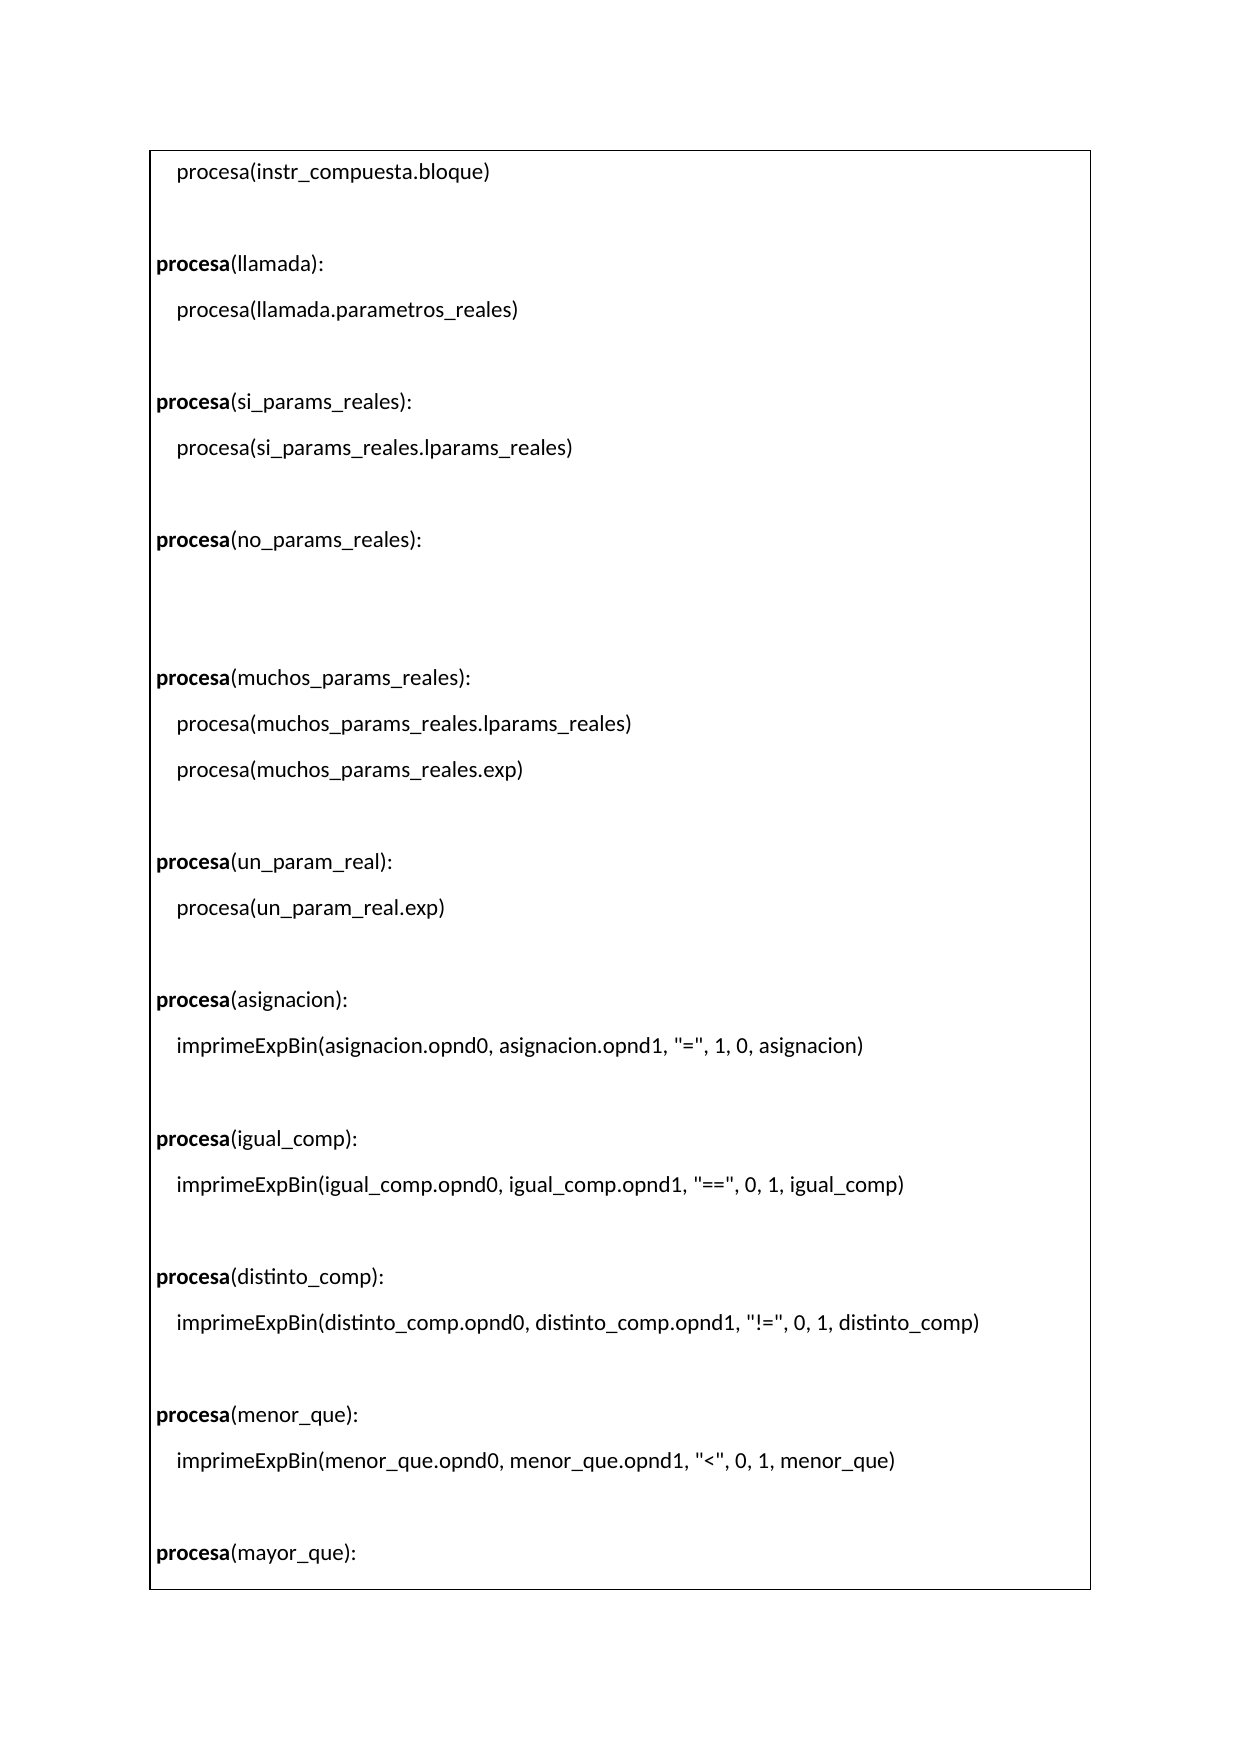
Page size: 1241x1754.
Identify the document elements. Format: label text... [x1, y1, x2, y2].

table_header procesa(instr_compuesta.bloque) procesa(llamada): procesa(llamada.parametros_reales) procesa(si_params_reales): procesa(si_params_reales.lparams_reales) procesa(no_params_reales): procesa(muchos_params_reales): procesa(muchos_params_reales.lparams_reales) procesa(muchos_params_reales.exp) procesa(un_param_real): procesa(un_param_real.exp) procesa(asignacion): imprimeExpBin(asignacion.opnd0, asignacion.opnd1, "=", 1, 0, asignacion) procesa(igual_comp): imprimeExpBin(igual_comp.opnd0, igual_comp.opnd1, "==", 0, 1, igual_comp) procesa(distinto_comp): imprimeExpBin(distinto_comp.opnd0, distinto_comp.opnd1, "!=", 0, 1, distinto_comp) procesa(menor_que): imprimeExpBin(menor_que.opnd0, menor_que.opnd1, "<", 0, 1, menor_que) procesa(mayor_que): [151, 151, 1090, 1588]
